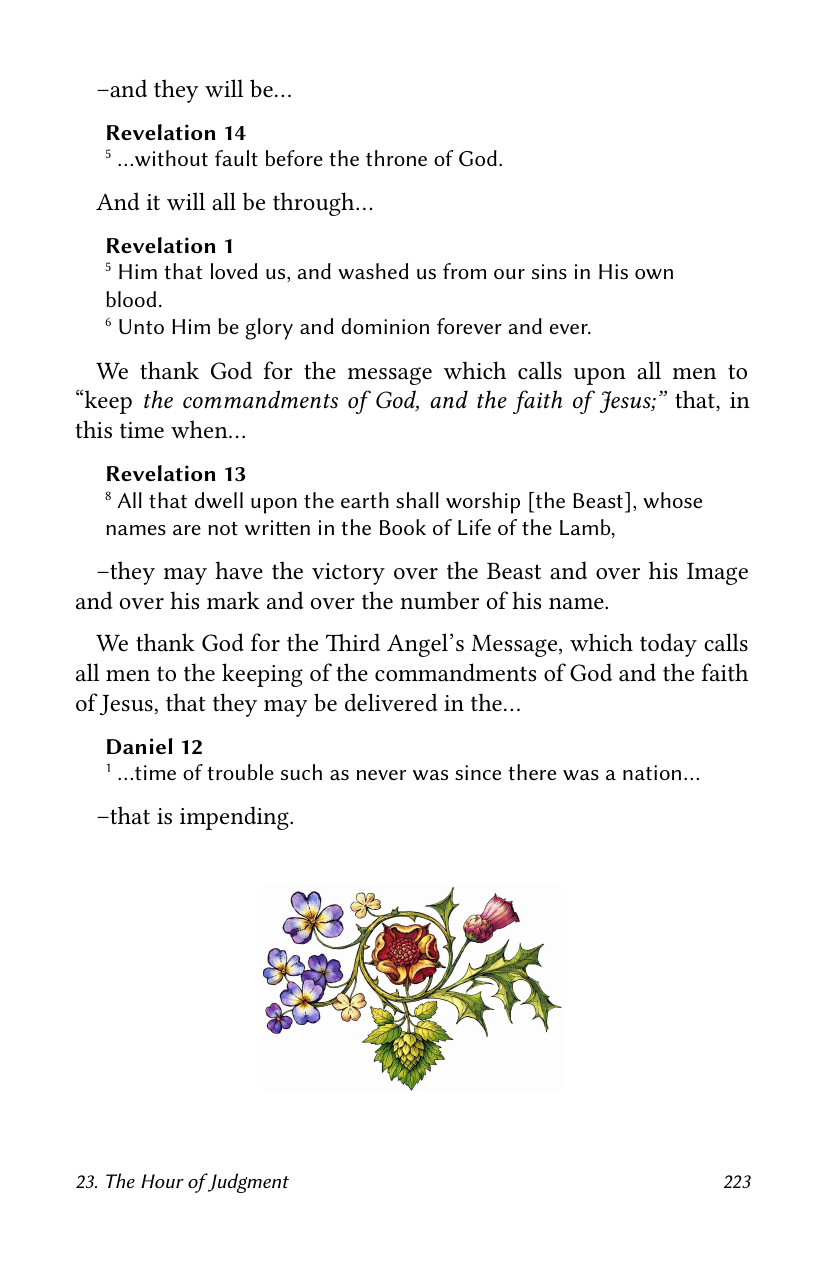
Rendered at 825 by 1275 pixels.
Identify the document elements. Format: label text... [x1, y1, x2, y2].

text Revelation 1 [105, 233, 750, 259]
text 5 Him that loved us, and washed us from our sins in His own blood. [105, 259, 720, 313]
text 8 All that dwell upon the earth shall worship [the Beast], whose names are not written in the Book of Life of the Lamb, [105, 487, 720, 541]
text We thank God for the Third Angel’s Message, which today calls all men to the keeping of the commandments of God and the faith of Jesus, that they may be delivered in the… [75, 629, 750, 717]
text –and they will be… [75, 75, 750, 103]
text And it will all be through... [75, 188, 750, 217]
text Daniel 12 [105, 734, 750, 760]
text 6 Unto Him be glory and dominion forever and ever. [105, 314, 720, 340]
text 5 ...without fault before the throne of God. [105, 146, 720, 172]
text We thank God for the message which calls upon all men to “keep the commandments of God, and the faith of Jesus;” that, in this time when… [75, 357, 750, 445]
text Revelation 13 [105, 461, 750, 487]
text Revelation 14 [105, 120, 750, 146]
text 1 ...time of trouble such as never was since there was a nation… [105, 760, 720, 786]
picture [262, 886, 563, 1091]
text –that is impending. [75, 802, 750, 831]
text –they may have the victory over the Beast and over his Image and over his mark and over the number of his name. [75, 557, 750, 616]
